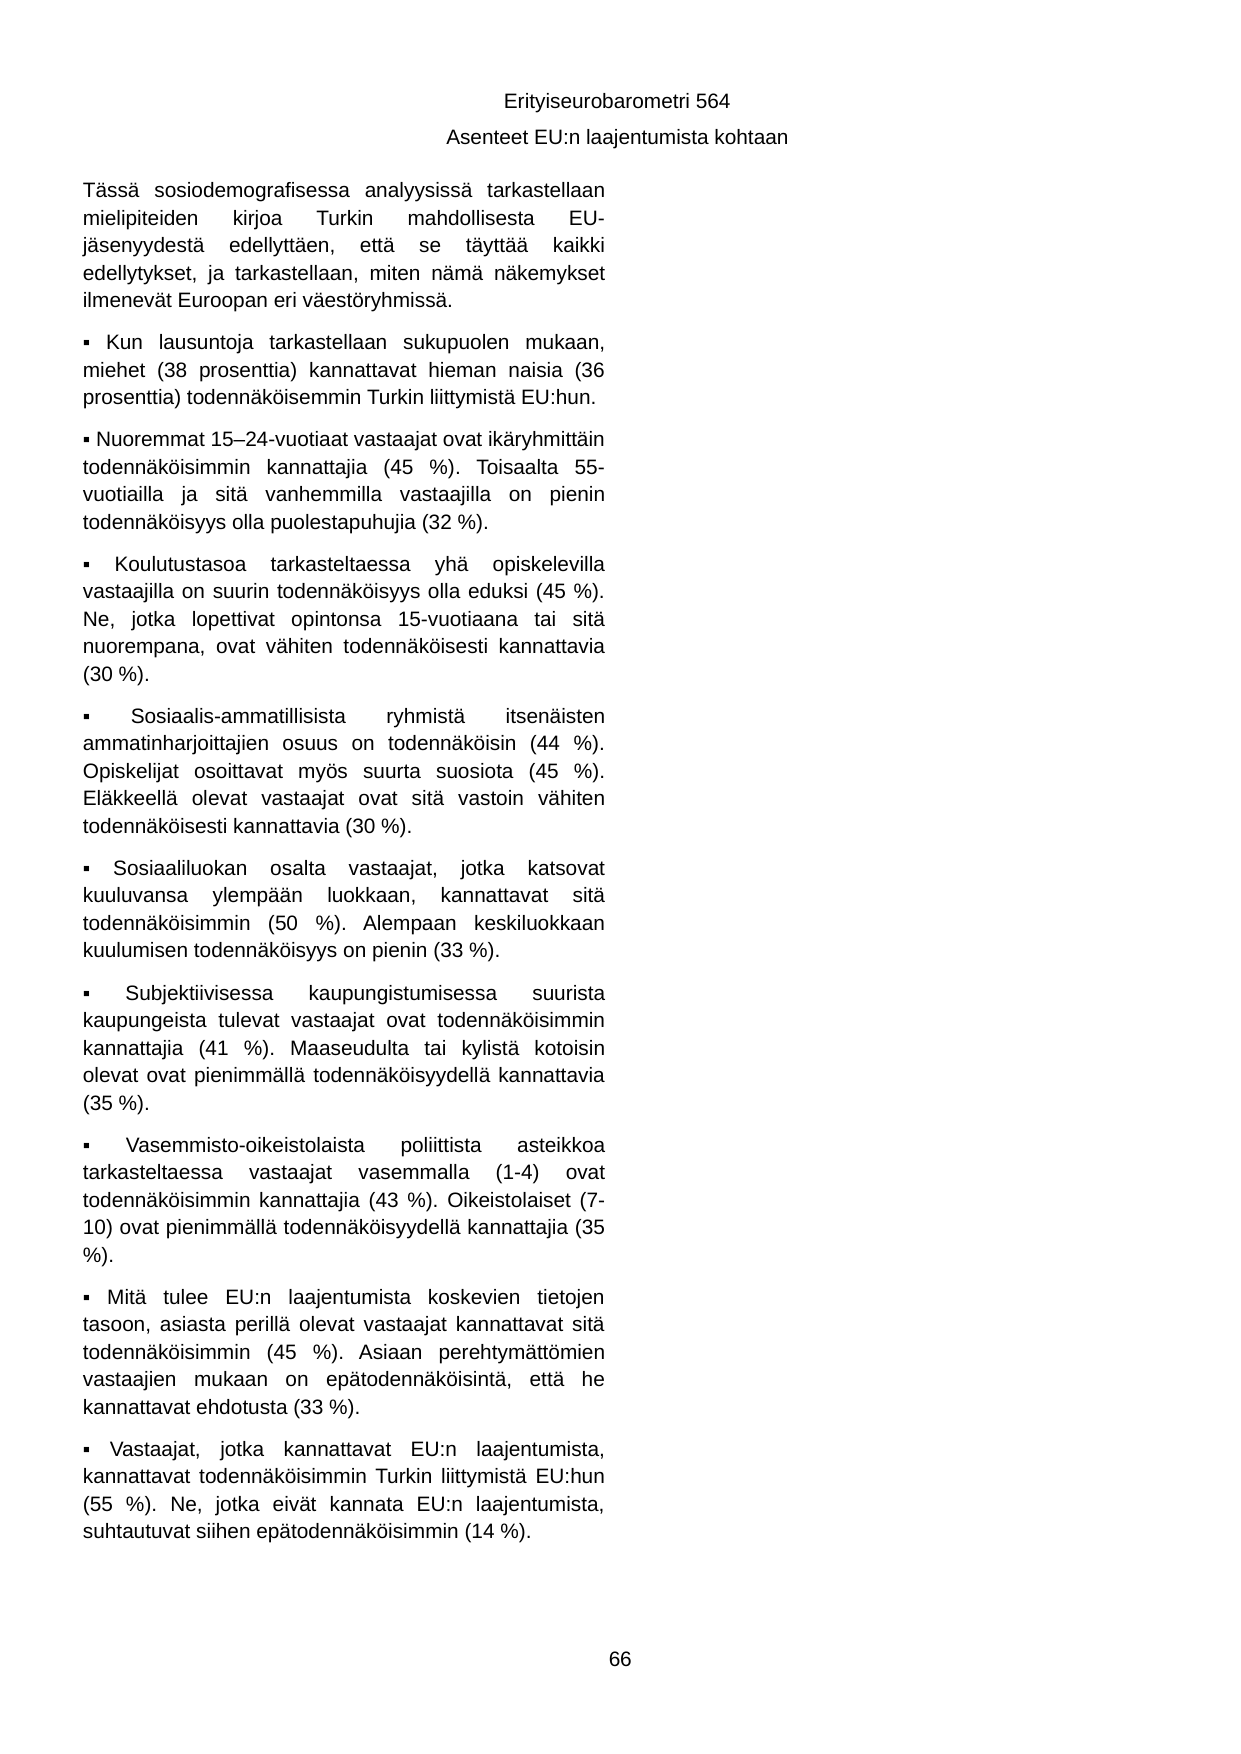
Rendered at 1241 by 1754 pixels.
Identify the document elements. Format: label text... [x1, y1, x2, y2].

text ▪ Vasemmisto-oikeistolaista poliittista asteikkoa tarkasteltaessa vastaajat vasemmalla (1-4) ovat todennäköisimmin kannattajia (43 %). Oikeistolaiset (7-10) ovat pienimmällä todennäköisyydellä kannattajia (35 %). [83, 1132, 605, 1266]
text ▪ Koulutustasoa tarkasteltaessa yhä opiskelevilla vastaajilla on suurin todennäköisyys olla eduksi (45 %). Ne, jotka lopettivat opintonsa 15-vuotiaana tai sitä nuorempana, ovat vähiten todennäköisesti kannattavia (30 %). [83, 552, 605, 686]
text ▪ Subjektiivisessa kaupungistumisessa suurista kaupungeista tulevat vastaajat ovat todennäköisimmin kannattajia (41 %). Maaseudulta tai kylistä kotoisin olevat ovat pienimmällä todennäköisyydellä kannattavia (35 %). [83, 980, 605, 1114]
text Tässä sosiodemografisessa analyysissä tarkastellaan mielipiteiden kirjoa Turkin mahdollisesta EU-jäsenyydestä edellyttäen, että se täyttää kaikki edellytykset, ja tarkastellaan, miten nämä näkemykset ilmenevät Euroopan eri väestöryhmissä. [83, 178, 605, 312]
text ▪ Nuoremmat 15–24-vuotiaat vastaajat ovat ikäryhmittäin todennäköisimmin kannattajia (45 %). Toisaalta 55-vuotiailla ja sitä vanhemmilla vastaajilla on pienin todennäköisyys olla puolestapuhujia (32 %). [83, 427, 605, 533]
text ▪ Vastaajat, jotka kannattavat EU:n laajentumista, kannattavat todennäköisimmin Turkin liittymistä EU:hun (55 %). Ne, jotka eivät kannata EU:n laajentumista, suhtautuvat siihen epätodennäköisimmin (14 %). [83, 1437, 605, 1543]
text ▪ Sosiaalis-ammatillisista ryhmistä itsenäisten ammatinharjoittajien osuus on todennäköisin (44 %). Opiskelijat osoittavat myös suurta suosiota (45 %). Eläkkeellä olevat vastaajat ovat sitä vastoin vähiten todennäköisesti kannattavia (30 %). [83, 704, 605, 838]
text ▪ Sosiaaliluokan osalta vastaajat, jotka katsovat kuuluvansa ylempään luokkaan, kannattavat sitä todennäköisimmin (50 %). Alempaan keskiluokkaan kuulumisen todennäköisyys on pienin (33 %). [83, 856, 605, 962]
text ▪ Kun lausuntoja tarkastellaan sukupuolen mukaan, miehet (38 prosenttia) kannattavat hieman naisia (36 prosenttia) todennäköisemmin Turkin liittymistä EU:hun. [83, 330, 605, 409]
text ▪ Mitä tulee EU:n laajentumista koskevien tietojen tasoon, asiasta perillä olevat vastaajat kannattavat sitä todennäköisimmin (45 %). Asiaan perehtymättömien vastaajien mukaan on epätodennäköisintä, että he kannattavat ehdotusta (33 %). [83, 1284, 605, 1418]
